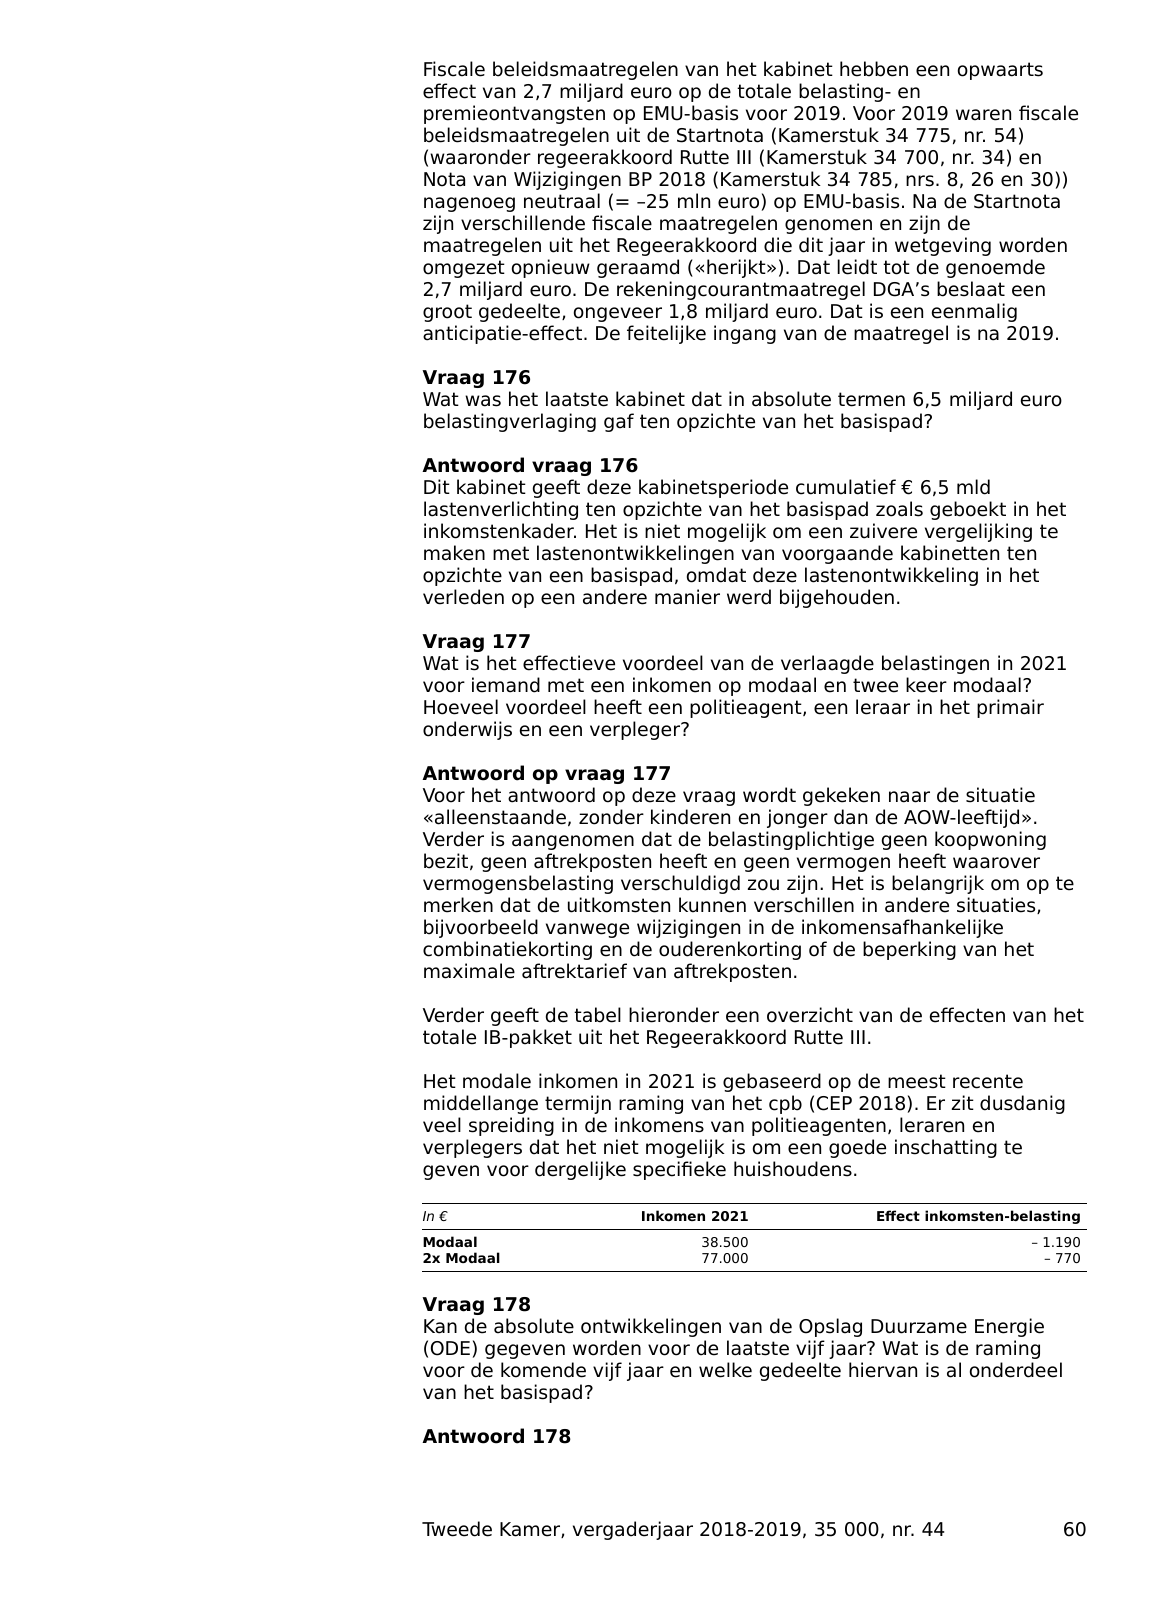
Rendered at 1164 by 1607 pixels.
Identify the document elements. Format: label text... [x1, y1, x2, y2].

text Voor het antwoord op deze vraag wordt gekeken naar de situatie «alleenstaande, zonder kinderen en jonger dan de AOW-leeftijd». Verder is aangenomen dat de belastingplichtige geen koopwoning bezit, geen aftrekposten heeft en geen vermogen heeft waarover vermogensbelasting verschuldigd zou zijn. Het is belangrijk om op te merken dat de uitkomsten kunnen verschillen in andere situaties, bijvoorbeeld vanwege wijzigingen in de inkomensafhankelijke combinatiekorting en de ouderenkorting of de beperking van het maximale aftrektarief van aftrekposten. [422, 785, 1087, 983]
table_cell 2x Modaal [422, 1251, 588, 1271]
table_cell 77.000 [588, 1251, 754, 1271]
table_cell Modaal [422, 1230, 588, 1251]
text Wat was het laatste kabinet dat in absolute termen 6,5 miljard euro belastingverlaging gaf ten opzichte van het basispad? [422, 389, 1087, 433]
text Wat is het effectieve voordeel van de verlaagde belastingen in 2021 voor iemand met een inkomen op modaal en twee keer modaal? Hoeveel voordeel heeft een politieagent, een leraar in het primair onderwijs en een verpleger? [422, 653, 1087, 741]
text Kan de absolute ontwikkelingen van de Opslag Duurzame Energie (ODE) gegeven worden voor de laatste vijf jaar? Wat is de raming voor de komende vijf jaar en welke gedeelte hiervan is al onderdeel van het basispad? [422, 1316, 1087, 1404]
text Fiscale beleidsmaatregelen van het kabinet hebben een opwaarts effect van 2,7 miljard euro op de totale belasting- en premieontvangsten op EMU-basis voor 2019. Voor 2019 waren fiscale beleidsmaatregelen uit de Startnota (Kamerstuk 34 775, nr. 54) (waaronder regeerakkoord Rutte III (Kamerstuk 34 700, nr. 34) en Nota van Wijzigingen BP 2018 (Kamerstuk 34 785, nrs. 8, 26 en 30)) nagenoeg neutraal (= –25 mln euro) op EMU-basis. Na de Startnota zijn verschillende fiscale maatregelen genomen en zijn de maatregelen uit het Regeerakkoord die dit jaar in wetgeving worden omgezet opnieuw geraamd («herijkt»). Dat leidt tot de genoemde 2,7 miljard euro. De rekeningcourantmaatregel DGA’s beslaat een groot gedeelte, ongeveer 1,8 miljard euro. Dat is een eenmalig anticipatie-effect. De feitelijke ingang van de maatregel is na 2019. [422, 59, 1087, 345]
text Vraag 176 [422, 367, 1087, 389]
table_cell – 1.190 [754, 1230, 1087, 1251]
table_cell – 770 [754, 1251, 1087, 1271]
table_header Effect inkomsten-belasting [754, 1204, 1087, 1229]
text Het modale inkomen in 2021 is gebaseerd op de meest recente middellange termijn raming van het cpb (CEP 2018). Er zit dusdanig veel spreiding in de inkomens van politieagenten, leraren en verplegers dat het niet mogelijk is om een goede inschatting te geven voor dergelijke specifieke huishoudens. [422, 1071, 1087, 1181]
text Dit kabinet geeft deze kabinetsperiode cumulatief € 6,5 mld lastenverlichting ten opzichte van het basispad zoals geboekt in het inkomstenkader. Het is niet mogelijk om een zuivere vergelijking te maken met lastenontwikkelingen van voorgaande kabinetten ten opzichte van een basispad, omdat deze lastenontwikkeling in het verleden op een andere manier werd bijgehouden. [422, 477, 1087, 609]
text Vraag 178 [422, 1294, 1087, 1316]
table_header In € [422, 1204, 588, 1229]
table_header Inkomen 2021 [588, 1204, 754, 1229]
table_cell 38.500 [588, 1230, 754, 1251]
text Antwoord op vraag 177 [422, 763, 1087, 785]
text Antwoord 178 [422, 1426, 1087, 1448]
text Vraag 177 [422, 631, 1087, 653]
text Verder geeft de tabel hieronder een overzicht van de effecten van het totale IB-pakket uit het Regeerakkoord Rutte III. [422, 1005, 1087, 1049]
text Antwoord vraag 176 [422, 455, 1087, 477]
